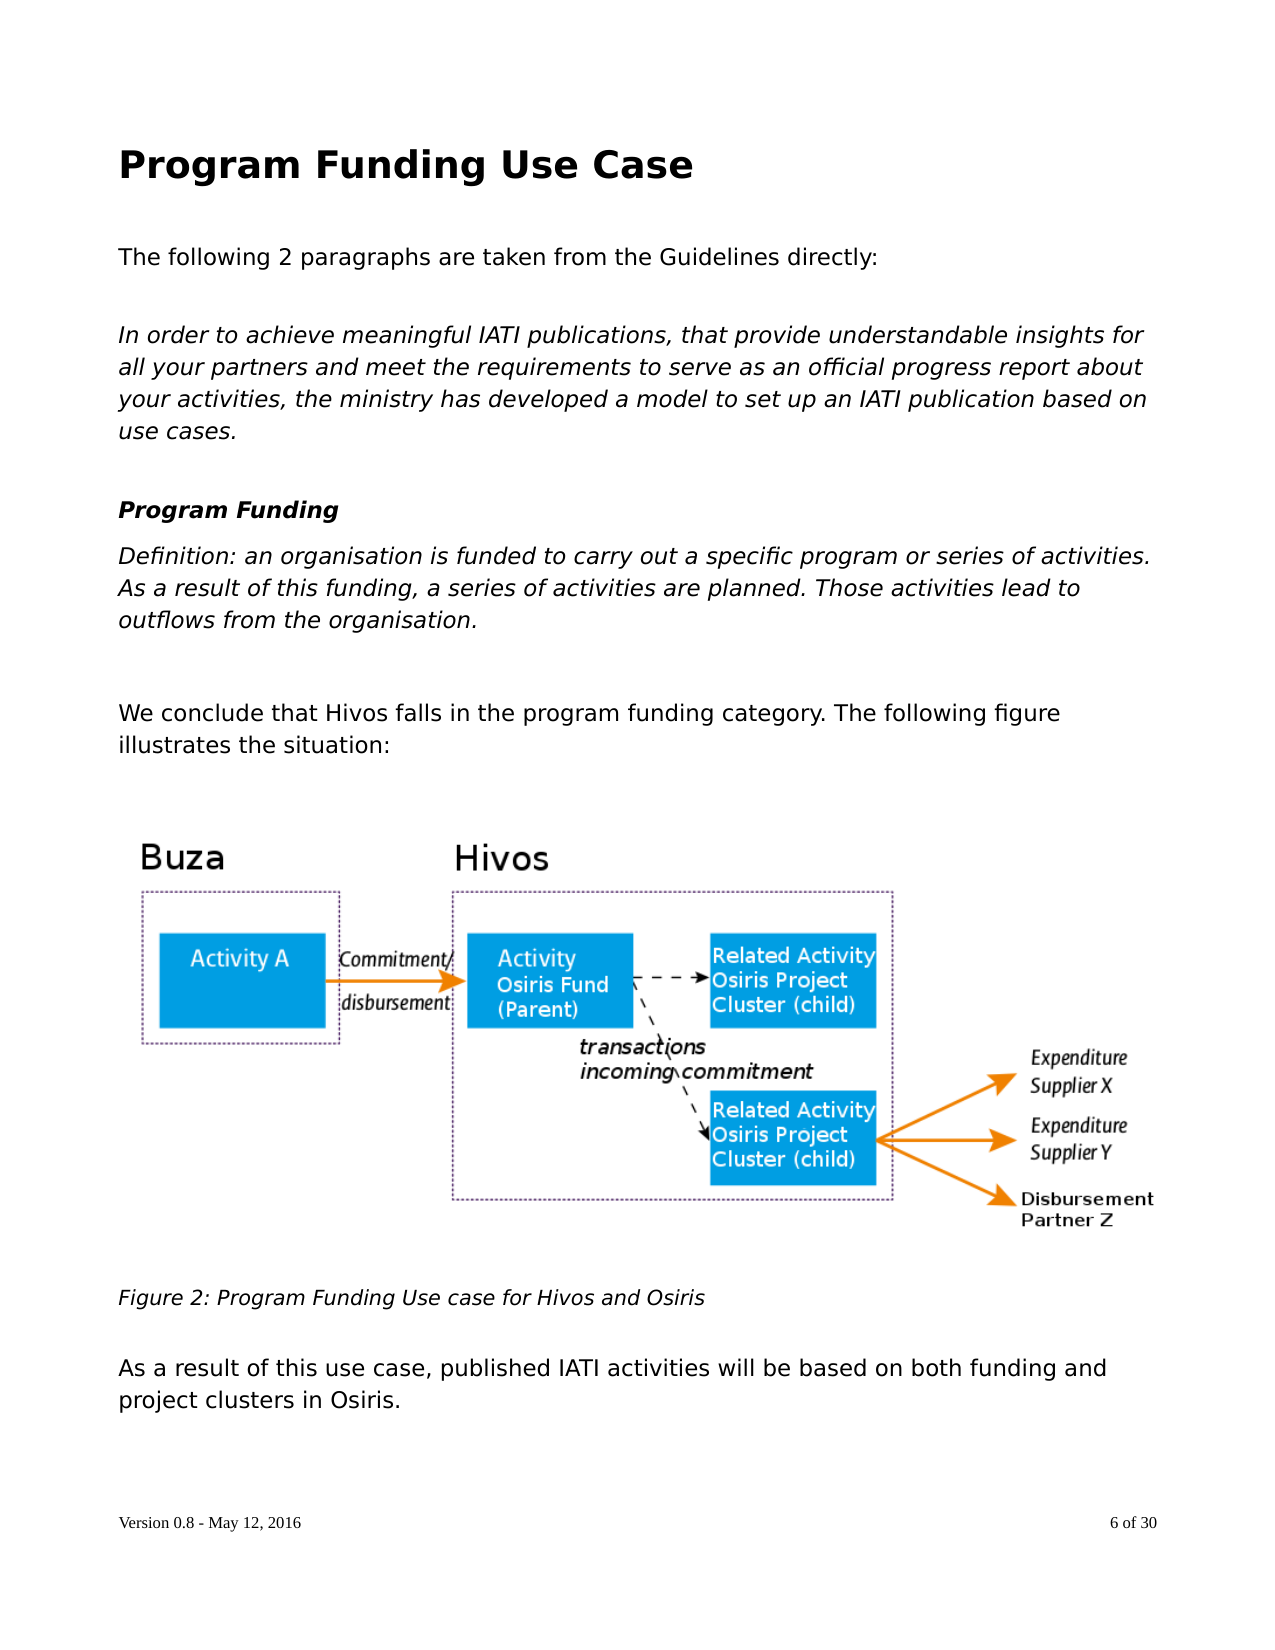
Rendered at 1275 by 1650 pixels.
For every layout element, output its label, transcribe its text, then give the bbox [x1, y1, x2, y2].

picture [118, 825, 1157, 1286]
text Figure 2: Program Funding Use case for Hivos and Osiris [118, 1286, 1157, 1310]
subtitle Program Funding Use Case [118, 143, 1157, 231]
text Program Funding [118, 497, 1157, 524]
text The following 2 paragraphs are taken from the Guidelines directly: [118, 244, 1157, 303]
text We conclude that Hivos falls in the program funding category. The following figure illustrates the situation: [118, 701, 1157, 759]
text As a result of this use case, published IATI activities will be based on both funding and project clusters in Osiris. [118, 1323, 1157, 1413]
text Definition: an organisation is funded to carry out a specific program or series of activities. As a result of this funding, a series of activities are planned. Those activities lead to outflows from the organisation. [118, 543, 1157, 634]
text In order to achieve meaningful IATI publications, that provide understandable insights for all your partners and meet the requirements to serve as an official progress report about your activities, the ministry has developed a model to set up an IATI publication based on use cases. [118, 322, 1157, 477]
